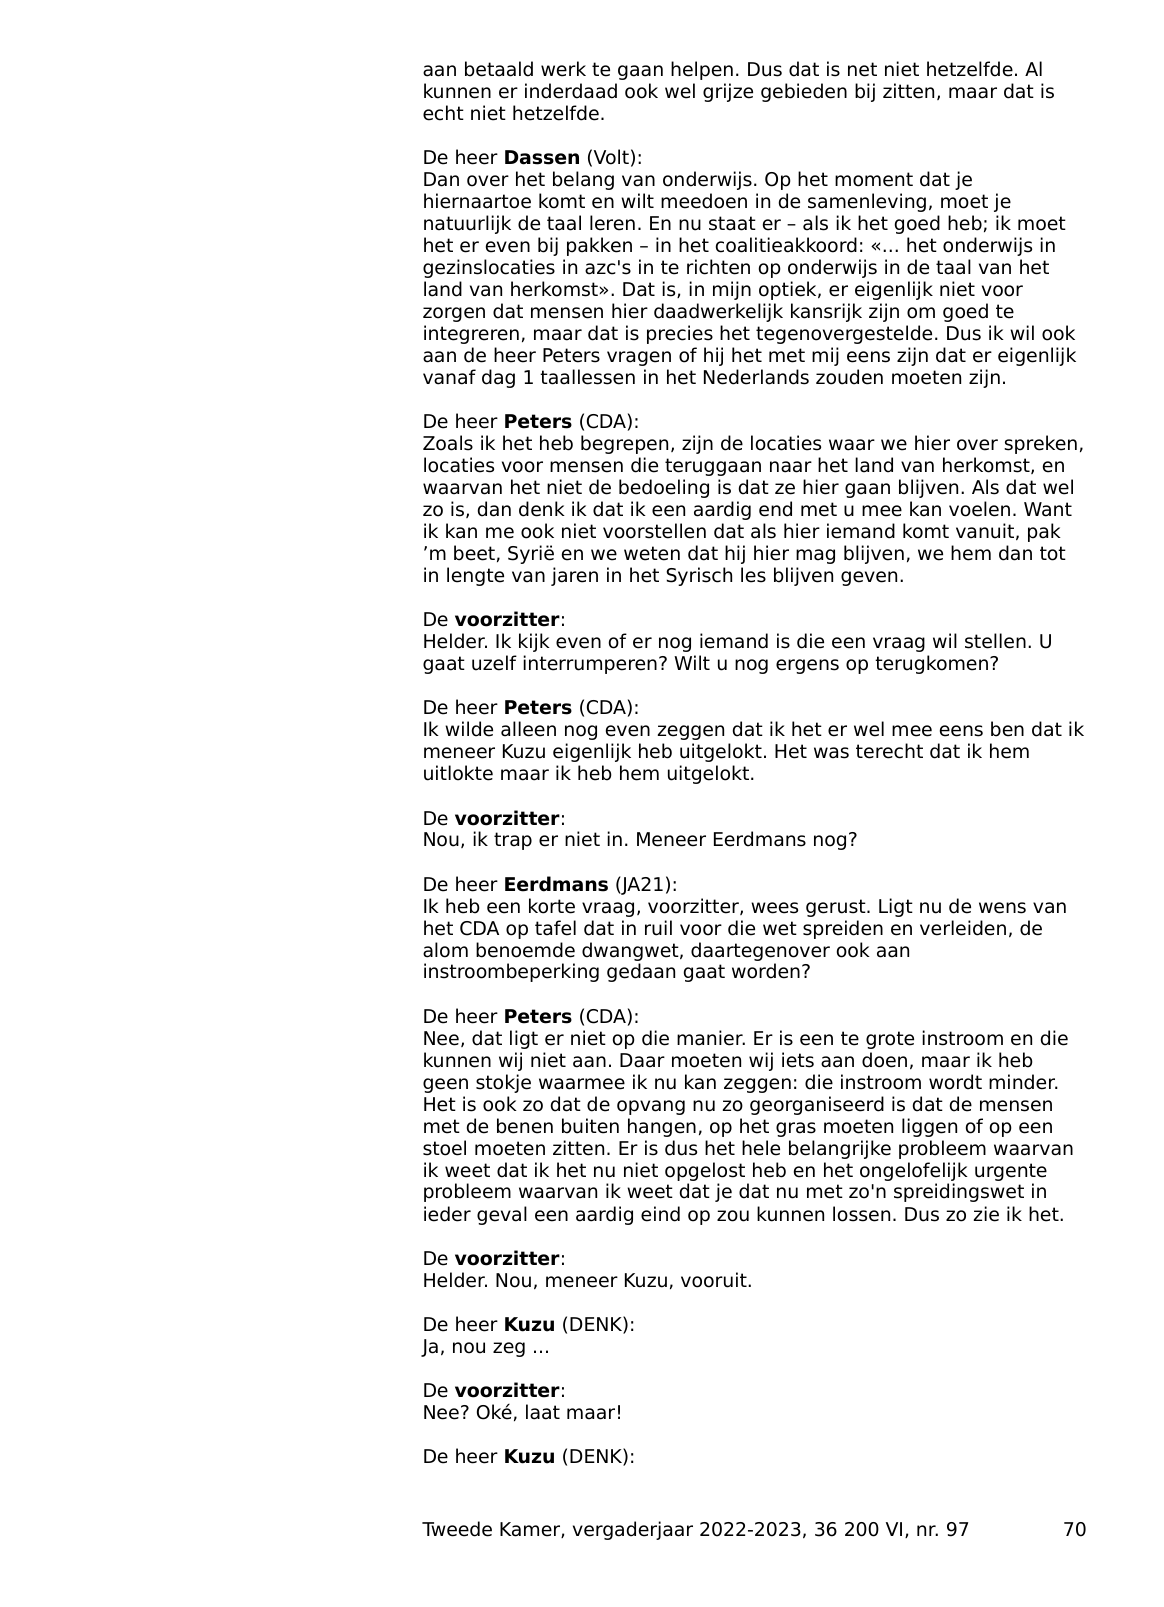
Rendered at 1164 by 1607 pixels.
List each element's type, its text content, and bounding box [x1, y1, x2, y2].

text De heer Peters (CDA): [422, 697, 1087, 719]
text Ik wilde alleen nog even zeggen dat ik het er wel mee eens ben dat ik meneer Kuzu eigenlijk heb uitgelokt. Het was terecht dat ik hem uitlokte maar ik heb hem uitgelokt. [422, 719, 1087, 785]
text De heer Peters (CDA): [422, 1006, 1087, 1028]
text Nee? Oké, laat maar! [422, 1402, 1087, 1424]
text aan betaald werk te gaan helpen. Dus dat is net niet hetzelfde. Al kunnen er inderdaad ook wel grijze gebieden bij zitten, maar dat is echt niet hetzelfde. [422, 59, 1087, 125]
text De heer Kuzu (DENK): [422, 1314, 1087, 1336]
text Nee, dat ligt er niet op die manier. Er is een te grote instroom en die kunnen wij niet aan. Daar moeten wij iets aan doen, maar ik heb geen stokje waarmee ik nu kan zeggen: die instroom wordt minder. Het is ook zo dat de opvang nu zo georganiseerd is dat de mensen met de benen buiten hangen, op het gras moeten liggen of op een stoel moeten zitten. Er is dus het hele belangrijke probleem waarvan ik weet dat ik het nu niet opgelost heb en het ongelofelijk urgente probleem waarvan ik weet dat je dat nu met zo'n spreidingswet in ieder geval een aardig eind op zou kunnen lossen. Dus zo zie ik het. [422, 1028, 1087, 1225]
text Zoals ik het heb begrepen, zijn de locaties waar we hier over spreken, locaties voor mensen die teruggaan naar het land van herkomst, en waarvan het niet de bedoeling is dat ze hier gaan blijven. Als dat wel zo is, dan denk ik dat ik een aardig end met u mee kan voelen. Want ik kan me ook niet voorstellen dat als hier iemand komt vanuit, pak ’m beet, Syrië en we weten dat hij hier mag blijven, we hem dan tot in lengte van jaren in het Syrisch les blijven geven. [422, 433, 1087, 587]
text De heer Peters (CDA): [422, 411, 1087, 433]
text De heer Dassen (Volt): [422, 147, 1087, 169]
text Helder. Nou, meneer Kuzu, vooruit. [422, 1269, 1087, 1292]
text Ja, nou zeg ... [422, 1336, 1087, 1358]
text De heer Kuzu (DENK): [422, 1446, 1087, 1468]
text De voorzitter: [422, 1380, 1087, 1402]
text De heer Eerdmans (JA21): [422, 873, 1087, 896]
text De voorzitter: [422, 1248, 1087, 1269]
text Nou, ik trap er niet in. Meneer Eerdmans nog? [422, 829, 1087, 851]
text Dan over het belang van onderwijs. Op het moment dat je hiernaartoe komt en wilt meedoen in de samenleving, moet je natuurlijk de taal leren. En nu staat er – als ik het goed heb; ik moet het er even bij pakken – in het coalitieakkoord: «... het onderwijs in gezinslocaties in azc's in te richten op onderwijs in de taal van het land van herkomst». Dat is, in mijn optiek, er eigenlijk niet voor zorgen dat mensen hier daadwerkelijk kansrijk zijn om goed te integreren, maar dat is precies het tegenovergestelde. Dus ik wil ook aan de heer Peters vragen of hij het met mij eens zijn dat er eigenlijk vanaf dag 1 taallessen in het Nederlands zouden moeten zijn. [422, 169, 1087, 389]
text Helder. Ik kijk even of er nog iemand is die een vraag wil stellen. U gaat uzelf interrumperen? Wilt u nog ergens op terugkomen? [422, 631, 1087, 675]
text De voorzitter: [422, 609, 1087, 631]
text De voorzitter: [422, 807, 1087, 829]
text Ik heb een korte vraag, voorzitter, wees gerust. Ligt nu de wens van het CDA op tafel dat in ruil voor die wet spreiden en verleiden, de alom benoemde dwangwet, daartegenover ook aan instroombeperking gedaan gaat worden? [422, 896, 1087, 983]
